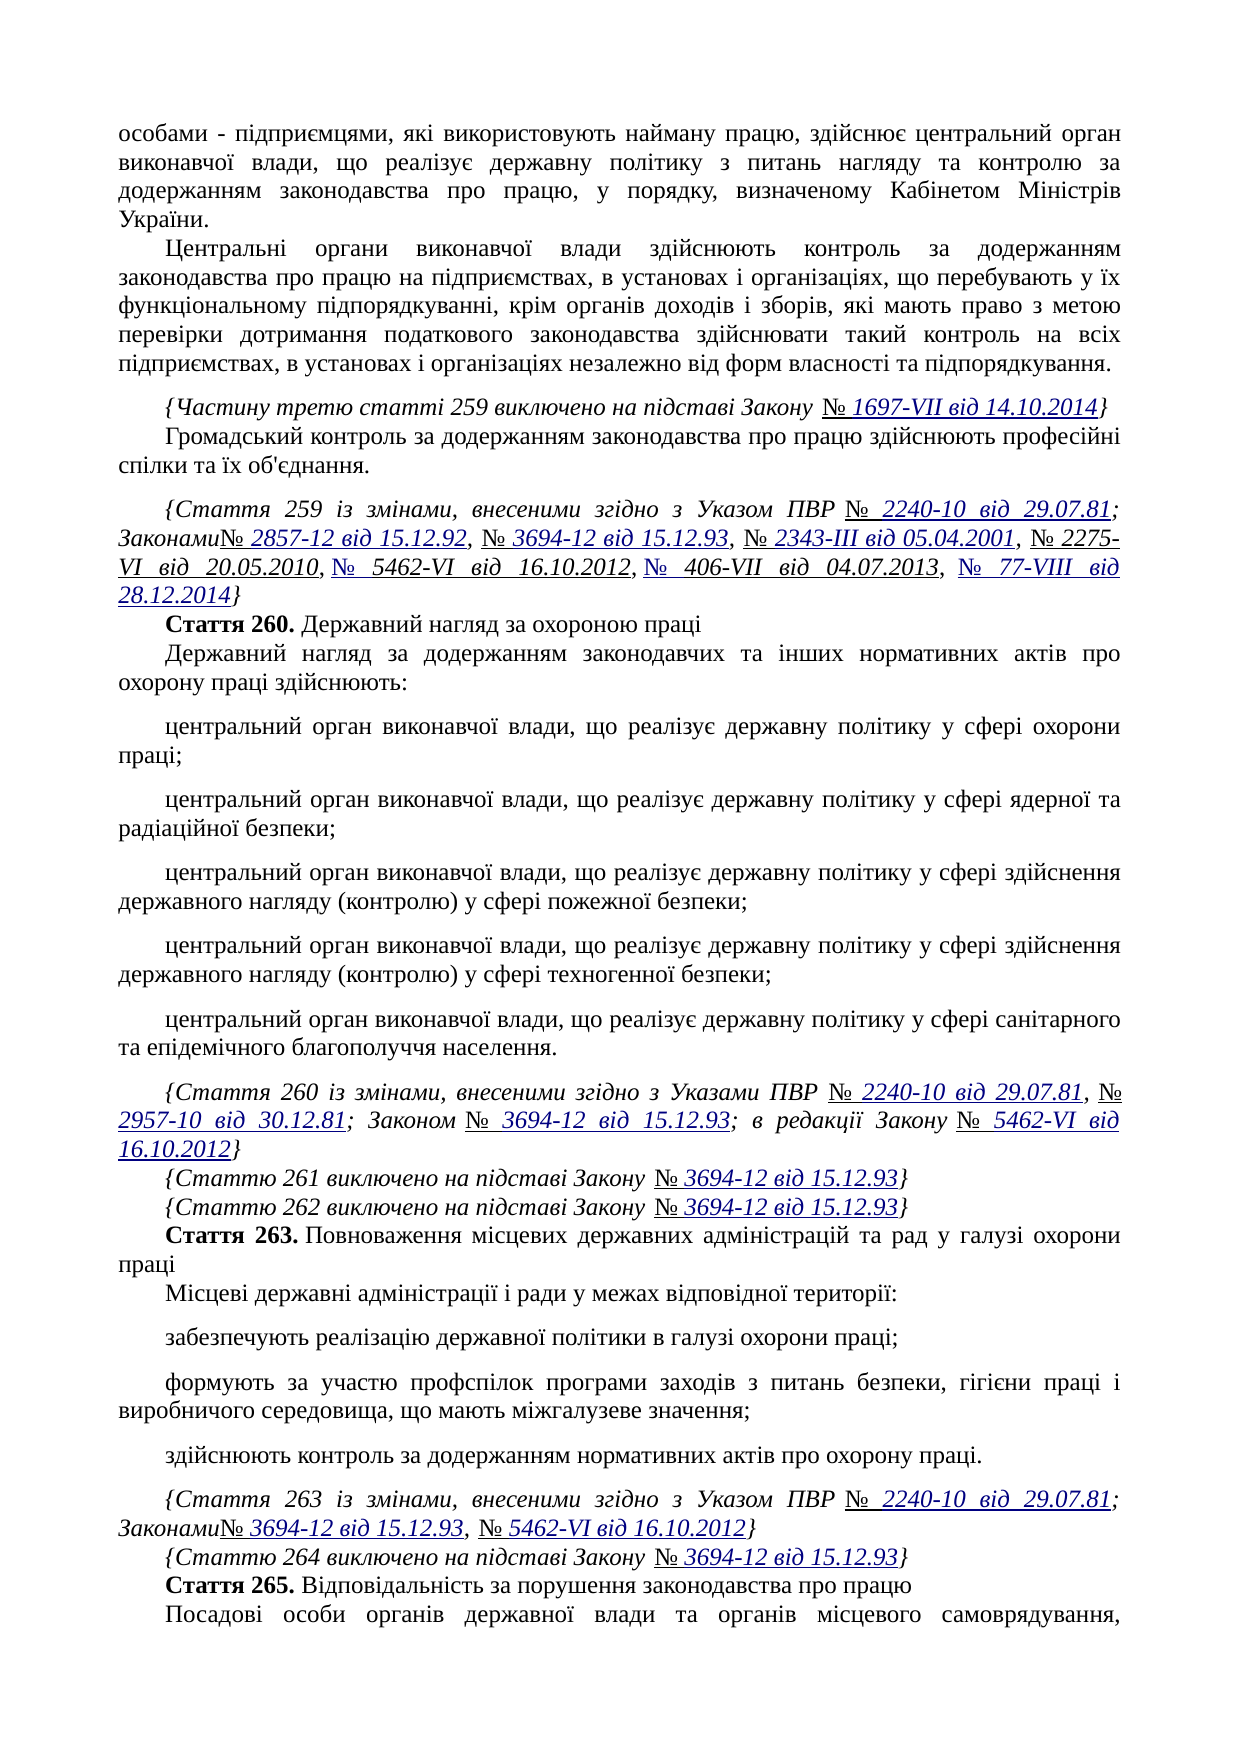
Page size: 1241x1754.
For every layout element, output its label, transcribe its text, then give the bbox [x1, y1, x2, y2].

text Стаття 260. Державний нагляд за охороною праці [118, 609, 1122, 638]
text центральний орган виконавчої влади, що реалізує державну політику у сфері санітарного та епідемічного благополуччя населення. [118, 1004, 1122, 1061]
text центральний орган виконавчої влади, що реалізує державну політику у сфері ядерної та радіаційної безпеки; [118, 784, 1122, 842]
text {Статтю 261 виключено на підставі Закону № 3694-12 від 15.12.93} [118, 1163, 1122, 1192]
text забезпечують реалізацію державної політики в галузі охорони праці; [118, 1322, 1122, 1351]
text {Стаття 259 із змінами, внесеними згідно з Указом ПВР № 2240-10 від 29.07.81; Законами№ 2857-12 від 15.12.92, № 3694-12 від 15.12.93, № 2343-III від 05.04.2001, № 2275-VI від 20.05.2010, № 5462-VI від 16.10.2012, № 406-VII від 04.07.2013, № 77-VIII від 28.12.2014} [118, 494, 1122, 609]
text Стаття 265. Відповідальність за порушення законодавства про працю [118, 1571, 1122, 1599]
text Стаття 263. Повноваження місцевих державних адміністрацій та рад у галузі охорони праці [118, 1221, 1122, 1278]
text Посадові особи органів державної влади та органів місцевого самоврядування, [118, 1599, 1122, 1628]
text центральний орган виконавчої влади, що реалізує державну політику у сфері охорони праці; [118, 711, 1122, 769]
text {Статтю 262 виключено на підставі Закону № 3694-12 від 15.12.93} [118, 1192, 1122, 1221]
text Державний нагляд за додержанням законодавчих та інших нормативних актів про охорону праці здійснюють: [118, 638, 1122, 696]
text {Частину третю статті 259 виключено на підставі Закону № 1697-VII від 14.10.2014} [118, 392, 1122, 421]
text особами - підприємцями, які використовують найману працю, здійснює центральний орган виконавчої влади, що реалізує державну політику з питань нагляду та контролю за додержанням законодавства про працю, у порядку, визначеному Кабінетом Міністрів України. [118, 118, 1122, 233]
text центральний орган виконавчої влади, що реалізує державну політику у сфері здійснення державного нагляду (контролю) у сфері техногенної безпеки; [118, 931, 1122, 988]
text {Стаття 260 із змінами, внесеними згідно з Указами ПВР № 2240-10 від 29.07.81, № 2957-10 від 30.12.81; Законом № 3694-12 від 15.12.93; в редакції Закону № 5462-VI від 16.10.2012} [118, 1077, 1122, 1163]
text {Стаття 263 із змінами, внесеними згідно з Указом ПВР № 2240-10 від 29.07.81; Законами№ 3694-12 від 15.12.93, № 5462-VI від 16.10.2012} [118, 1484, 1122, 1542]
text Центральні органи виконавчої влади здійснюють контроль за додержанням законодавства про працю на підприємствах, в установах і організаціях, що перебувають у їх функціональному підпорядкуванні, крім органів доходів і зборів, які мають право з метою перевірки дотримання податкового законодавства здійснювати такий контроль на всіх підприємствах, в установах і організаціях незалежно від форм власності та підпорядкування. [118, 233, 1122, 377]
text {Статтю 264 виключено на підставі Закону № 3694-12 від 15.12.93} [118, 1542, 1122, 1571]
text здійснюють контроль за додержанням нормативних актів про охорону праці. [118, 1440, 1122, 1469]
text центральний орган виконавчої влади, що реалізує державну політику у сфері здійснення державного нагляду (контролю) у сфері пожежної безпеки; [118, 857, 1122, 915]
text Місцеві державні адміністрації і ради у межах відповідної території: [118, 1278, 1122, 1307]
text Громадський контроль за додержанням законодавства про працю здійснюють професійні спілки та їх об'єднання. [118, 421, 1122, 479]
text формують за участю профспілок програми заходів з питань безпеки, гігієни праці і виробничого середовища, що мають міжгалузеве значення; [118, 1367, 1122, 1424]
